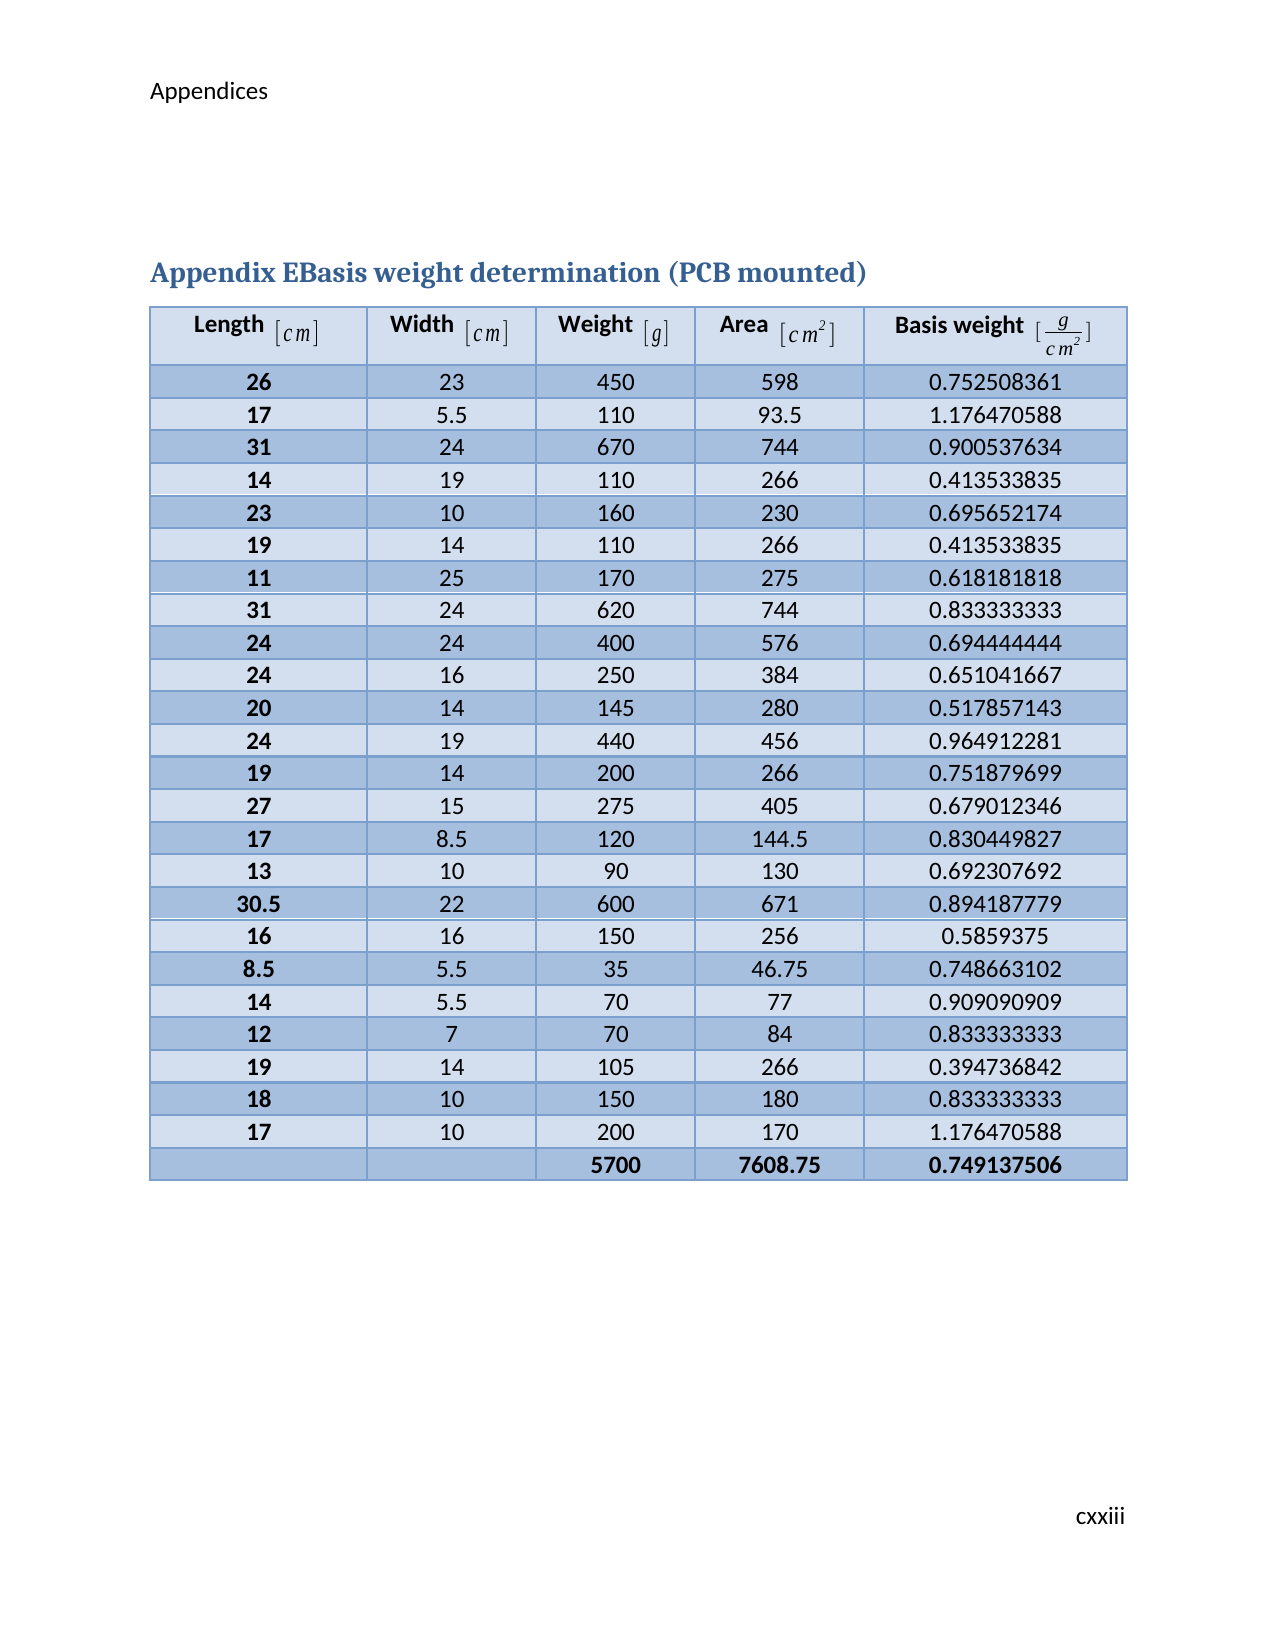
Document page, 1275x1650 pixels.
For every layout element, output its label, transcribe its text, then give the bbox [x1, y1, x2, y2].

table_cell 5.5 [368, 986, 535, 1016]
table_cell 456 [696, 725, 863, 755]
table_cell 256 [696, 921, 863, 951]
table_cell 17 [151, 1116, 366, 1147]
table_cell 0.695652174 [865, 497, 1126, 527]
table_cell 230 [696, 497, 863, 527]
table_cell 0.752508361 [865, 366, 1126, 397]
table_cell 27 [151, 790, 366, 821]
table_cell 0.618181818 [865, 562, 1126, 592]
table_cell 0.748663102 [865, 953, 1126, 984]
table_cell 22 [368, 888, 535, 918]
table_header Basis weight [865, 308, 1126, 364]
table_cell 620 [537, 595, 694, 625]
table_cell 14 [368, 758, 535, 788]
table_cell 16 [368, 921, 535, 951]
table_cell 150 [537, 921, 694, 951]
table_cell 14 [368, 1051, 535, 1081]
table_cell 110 [537, 529, 694, 560]
table_cell 16 [368, 660, 535, 690]
table_cell 10 [368, 1084, 535, 1114]
table_cell 600 [537, 888, 694, 918]
table_cell 14 [368, 529, 535, 560]
table_header Width [368, 308, 535, 364]
table_cell 14 [151, 986, 366, 1016]
table_cell 180 [696, 1084, 863, 1114]
table_cell 10 [368, 1116, 535, 1147]
table_cell 0.679012346 [865, 790, 1126, 821]
table_header Weight [537, 308, 694, 364]
table_cell 170 [537, 562, 694, 592]
table_cell 0.651041667 [865, 660, 1126, 690]
table_cell 400 [537, 627, 694, 658]
table_cell 275 [537, 790, 694, 821]
table_cell 0.833333333 [865, 595, 1126, 625]
table_cell 0.900537634 [865, 431, 1126, 462]
table_cell 84 [696, 1018, 863, 1049]
table_cell 200 [537, 758, 694, 788]
table_cell 0.517857143 [865, 692, 1126, 723]
table_header Area [696, 308, 863, 364]
table_cell 266 [696, 529, 863, 560]
table_cell 24 [368, 431, 535, 462]
table_cell 31 [151, 595, 366, 625]
table_cell 10 [368, 497, 535, 527]
table_cell 12 [151, 1018, 366, 1049]
table_cell 14 [368, 692, 535, 723]
table_cell 200 [537, 1116, 694, 1147]
table_cell 46.75 [696, 953, 863, 984]
table_cell 77 [696, 986, 863, 1016]
table_cell 145 [537, 692, 694, 723]
table_cell 26 [151, 366, 366, 397]
table_cell 30.5 [151, 888, 366, 918]
table_cell 150 [537, 1084, 694, 1114]
table_cell 7 [368, 1018, 535, 1049]
table_cell 144.5 [696, 823, 863, 853]
table_cell 0.833333333 [865, 1018, 1126, 1049]
table_cell 7608.75 [696, 1149, 863, 1179]
table_cell 0.894187779 [865, 888, 1126, 918]
table_cell 5.5 [368, 399, 535, 429]
table_cell 19 [151, 758, 366, 788]
table_cell 0.830449827 [865, 823, 1126, 853]
table_cell 275 [696, 562, 863, 592]
table_cell 14 [151, 464, 366, 494]
table_cell 24 [151, 627, 366, 658]
table_cell 15 [368, 790, 535, 821]
table_cell [151, 1149, 366, 1179]
table_cell 13 [151, 855, 366, 886]
table_cell 0.964912281 [865, 725, 1126, 755]
table_cell 24 [368, 627, 535, 658]
table_cell 440 [537, 725, 694, 755]
table_cell 8.5 [151, 953, 366, 984]
table_cell 0.5859375 [865, 921, 1126, 951]
table_cell 24 [151, 660, 366, 690]
table_cell 17 [151, 823, 366, 853]
table_cell 384 [696, 660, 863, 690]
table_cell 450 [537, 366, 694, 397]
table_cell 280 [696, 692, 863, 723]
table_cell 170 [696, 1116, 863, 1147]
table_cell 90 [537, 855, 694, 886]
table_cell 19 [151, 1051, 366, 1081]
table_cell 130 [696, 855, 863, 886]
table_cell 0.694444444 [865, 627, 1126, 658]
table_cell 10 [368, 855, 535, 886]
table_cell 110 [537, 399, 694, 429]
table_cell 670 [537, 431, 694, 462]
table_cell 5.5 [368, 953, 535, 984]
table_cell 0.909090909 [865, 986, 1126, 1016]
table_cell 0.394736842 [865, 1051, 1126, 1081]
table_cell 0.692307692 [865, 855, 1126, 886]
table_cell 20 [151, 692, 366, 723]
table_cell 266 [696, 758, 863, 788]
table_cell 5700 [537, 1149, 694, 1179]
table_cell 744 [696, 431, 863, 462]
table_cell 0.413533835 [865, 529, 1126, 560]
table_cell 24 [368, 595, 535, 625]
table_cell 0.751879699 [865, 758, 1126, 788]
table_cell 105 [537, 1051, 694, 1081]
table_cell 598 [696, 366, 863, 397]
table_cell 576 [696, 627, 863, 658]
table_cell 405 [696, 790, 863, 821]
table_cell 17 [151, 399, 366, 429]
list Basis weight determination (PCB mounted) [150, 256, 1125, 289]
table_cell [368, 1149, 535, 1179]
table_cell 70 [537, 986, 694, 1016]
table_header Length [151, 308, 366, 364]
table_cell 0.833333333 [865, 1084, 1126, 1114]
table_cell 744 [696, 595, 863, 625]
table_cell 0.413533835 [865, 464, 1126, 494]
table_cell 120 [537, 823, 694, 853]
table_cell 110 [537, 464, 694, 494]
table_cell 11 [151, 562, 366, 592]
table_cell 70 [537, 1018, 694, 1049]
table_cell 16 [151, 921, 366, 951]
table_cell 19 [368, 464, 535, 494]
table_cell 0.749137506 [865, 1149, 1126, 1179]
table_cell 24 [151, 725, 366, 755]
table_cell 23 [368, 366, 535, 397]
table_cell 266 [696, 464, 863, 494]
table_cell 671 [696, 888, 863, 918]
table_cell 1.176470588 [865, 1116, 1126, 1147]
table_cell 18 [151, 1084, 366, 1114]
table_cell 19 [368, 725, 535, 755]
table_cell 250 [537, 660, 694, 690]
table_cell 266 [696, 1051, 863, 1081]
table_cell 19 [151, 529, 366, 560]
table_cell 1.176470588 [865, 399, 1126, 429]
table_cell 25 [368, 562, 535, 592]
table_cell 31 [151, 431, 366, 462]
table_cell 23 [151, 497, 366, 527]
table_cell 93.5 [696, 399, 863, 429]
table_cell 160 [537, 497, 694, 527]
table_cell 35 [537, 953, 694, 984]
table_cell 8.5 [368, 823, 535, 853]
